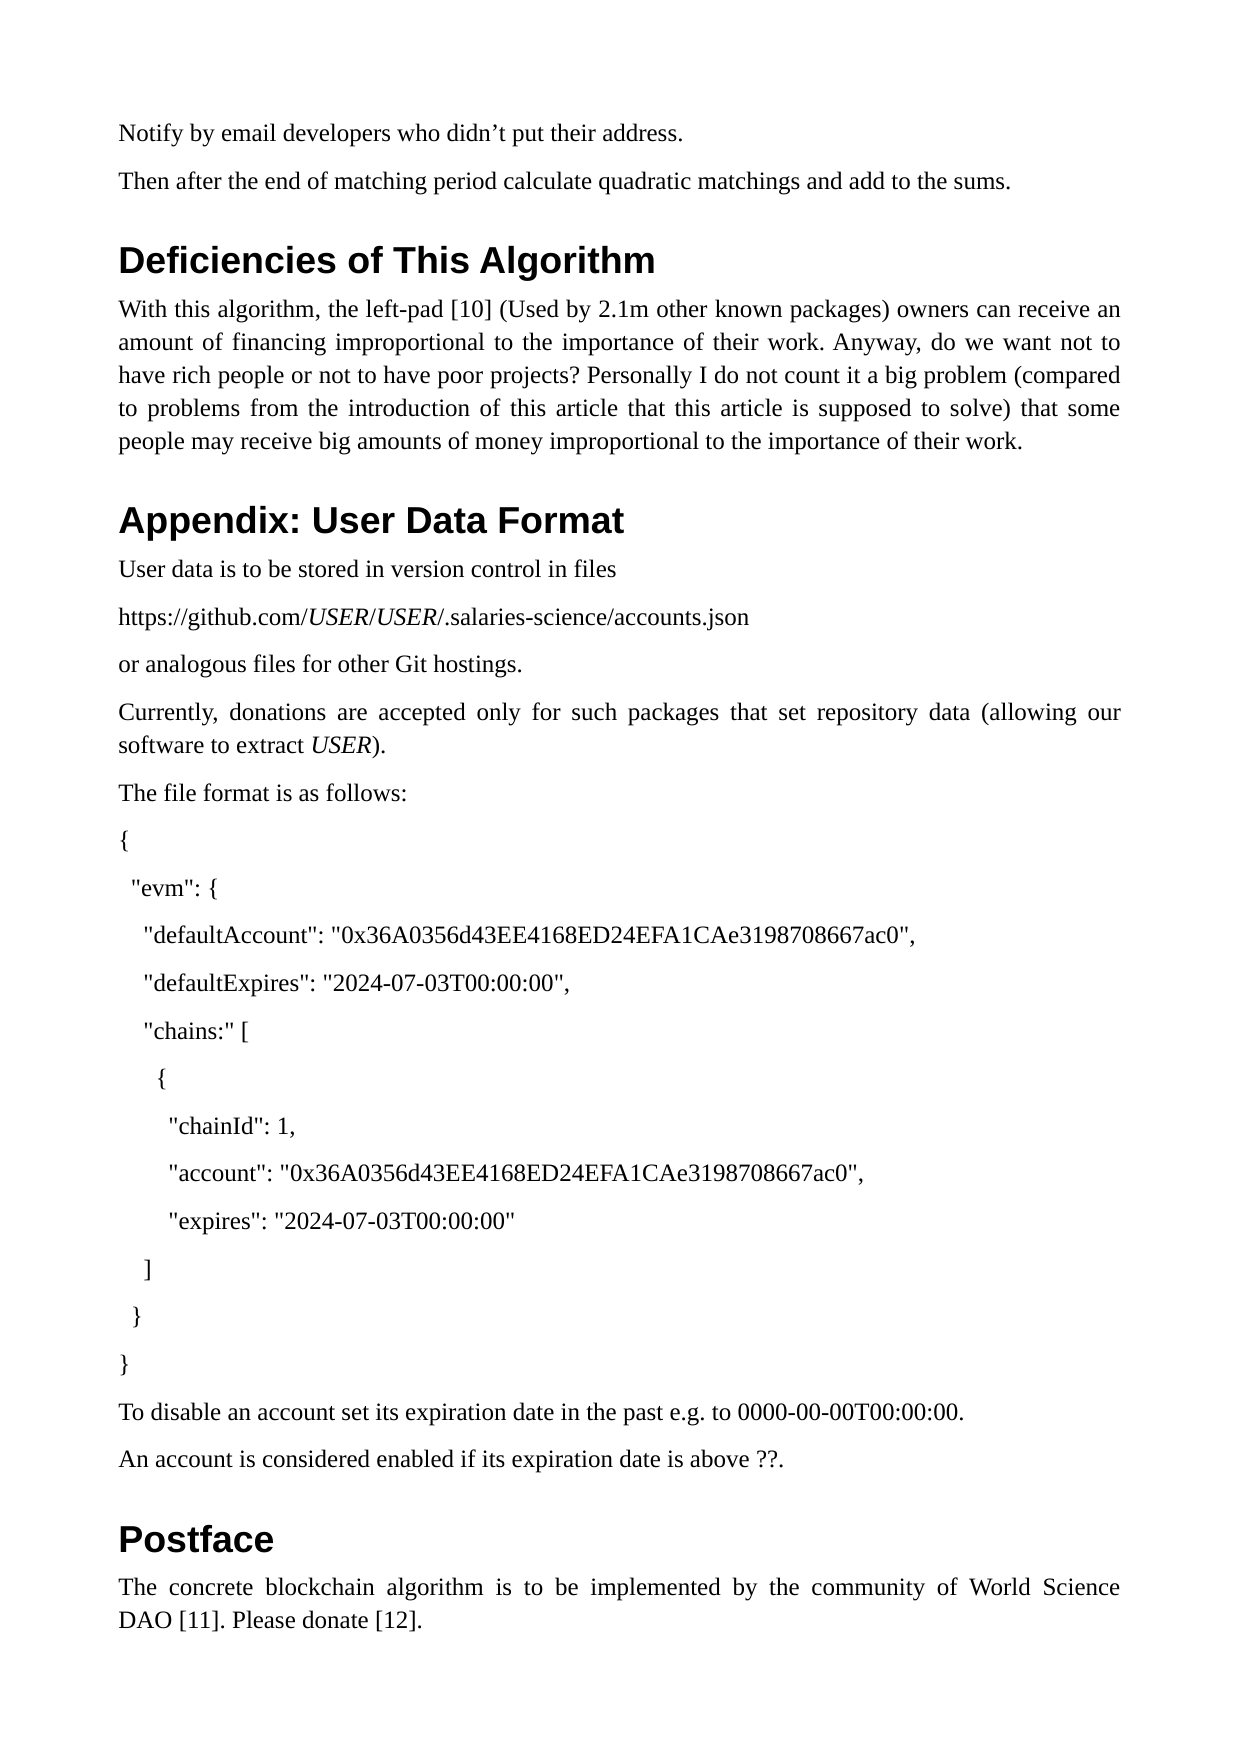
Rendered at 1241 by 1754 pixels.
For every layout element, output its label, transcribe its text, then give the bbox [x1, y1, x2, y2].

text User data is to be stored in version control in files [118, 554, 1122, 583]
text An account is considered enabled if its expiration date is above ??. [118, 1444, 1122, 1473]
subtitle Deficiencies of This Algorithm [118, 238, 1122, 281]
text "expires": "2024-07-03T00:00:00" [118, 1206, 1122, 1235]
text "chainId": 1, [118, 1111, 1122, 1140]
text } [118, 1349, 1122, 1378]
text } [118, 1301, 1122, 1330]
text "account": "0x36A0356d43EE4168ED24EFA1CAe3198708667ac0", [118, 1158, 1122, 1187]
text The file format is as follows: [118, 778, 1122, 806]
text { [118, 1063, 1122, 1092]
text "defaultExpires": "2024-07-03T00:00:00", [118, 968, 1122, 997]
subtitle Appendix: User Data Format [118, 499, 1122, 542]
text "evm": { [118, 873, 1122, 902]
text "chains:" [ [118, 1016, 1122, 1044]
text ] [118, 1254, 1122, 1282]
text Then after the end of matching period calculate quadratic matchings and add to the sums. [118, 166, 1122, 194]
text The concrete blockchain algorithm is to be implemented by the community of World Science DAO [8]. Please donate [9]. [118, 1572, 1122, 1634]
text or analogous files for other Git hostings. [118, 649, 1122, 678]
subtitle Postface [118, 1517, 1122, 1560]
text { [118, 825, 1122, 854]
text With this algorithm, the left-pad [10] (Used by 2.1m other known packages) owners can receive an amount of financing improportional to the importance of their work. Anyway, do we want not to have rich people or not to have poor projects? Personally I do not count it a big problem (compared to problems from the introduction of this article that this article is supposed to solve) that some people may receive big amounts of money improportional to the importance of their work. [118, 294, 1122, 455]
text Currently, donations are accepted only for such packages that set repository data (allowing our software to extract USER). [118, 697, 1122, 759]
text To disable an account set its expiration date in the past e.g. to 0000-00-00T00:00:00. [118, 1397, 1122, 1425]
text https://github.com/USER/USER/.salaries-science/accounts.json [118, 602, 1122, 631]
text "defaultAccount": "0x36A0356d43EE4168ED24EFA1CAe3198708667ac0", [118, 921, 1122, 949]
text Notify by email developers who didn’t put their address. [118, 118, 1122, 147]
